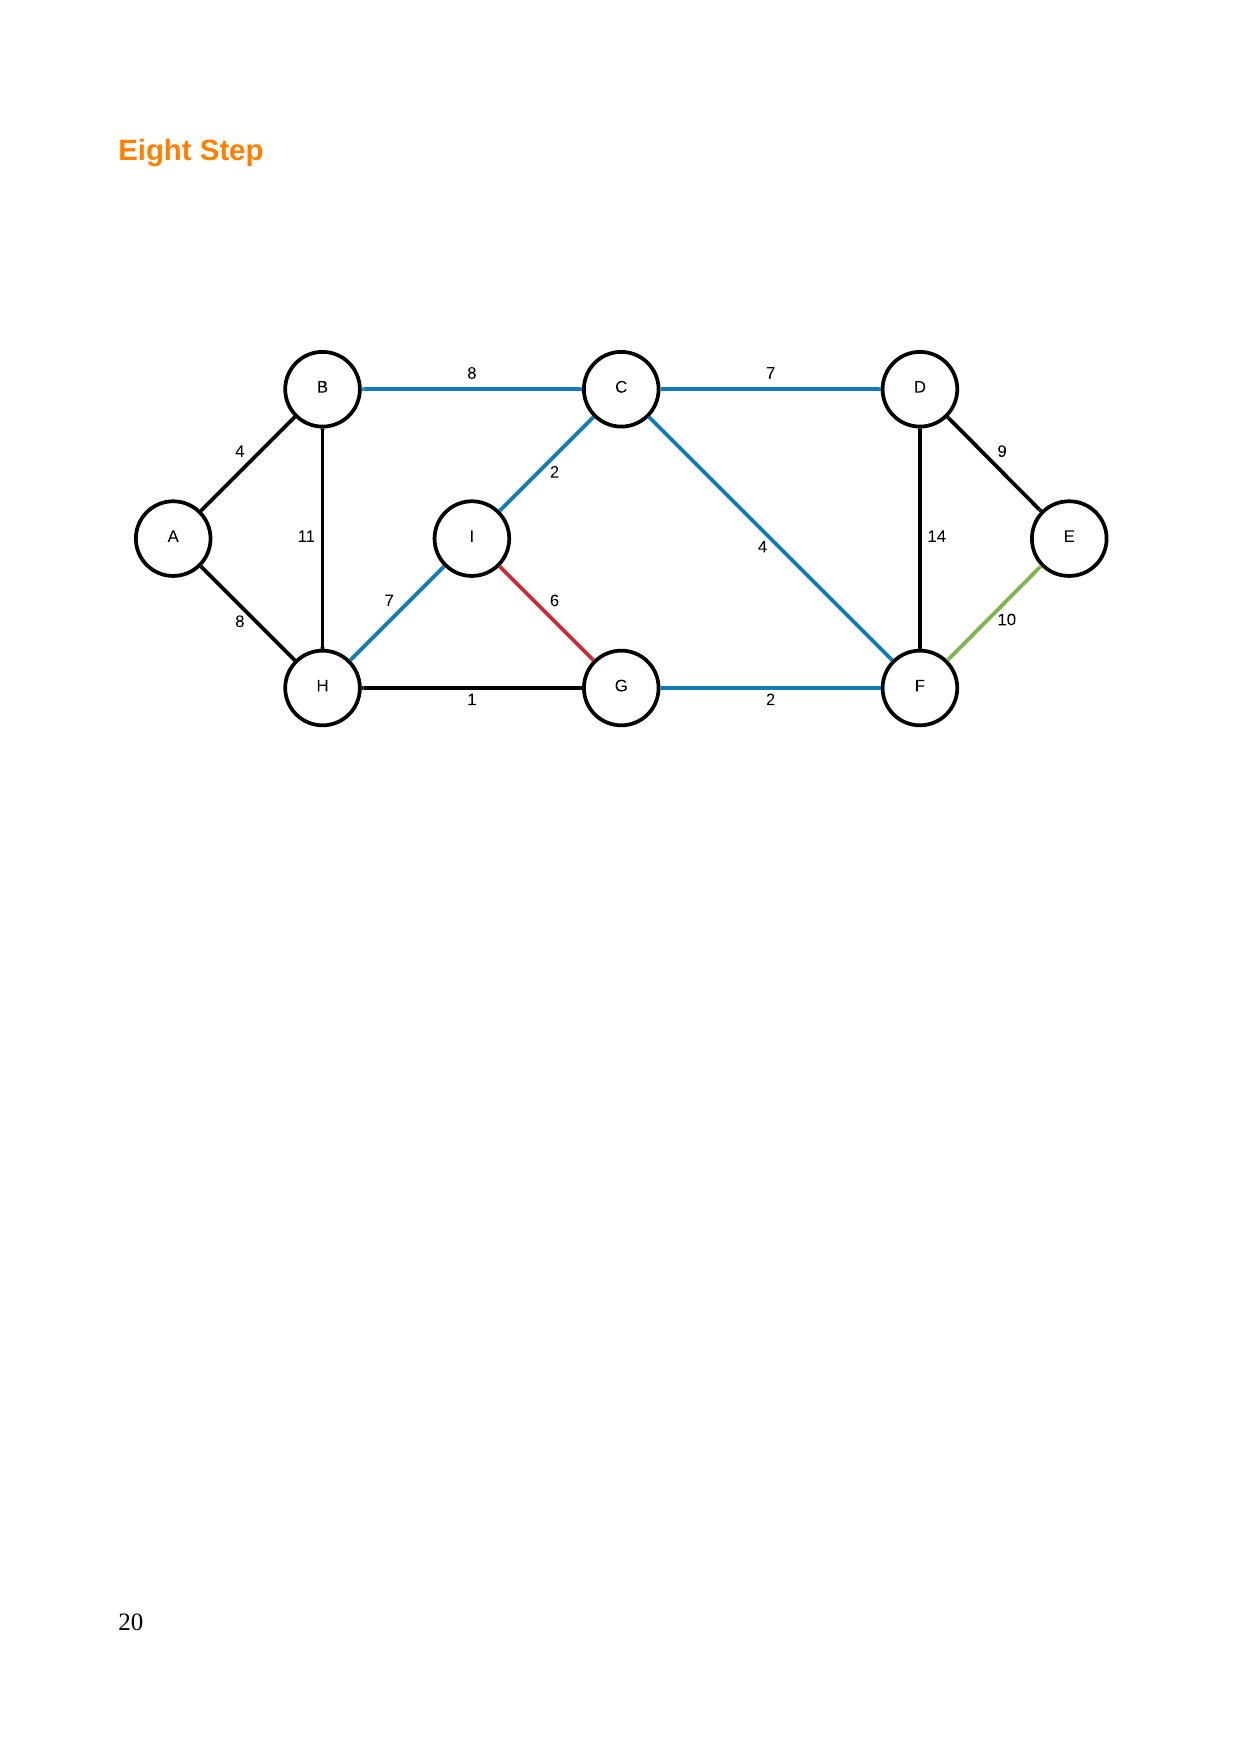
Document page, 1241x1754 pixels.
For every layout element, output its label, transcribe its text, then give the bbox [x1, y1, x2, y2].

subtitle Eight Step [118, 133, 1122, 166]
